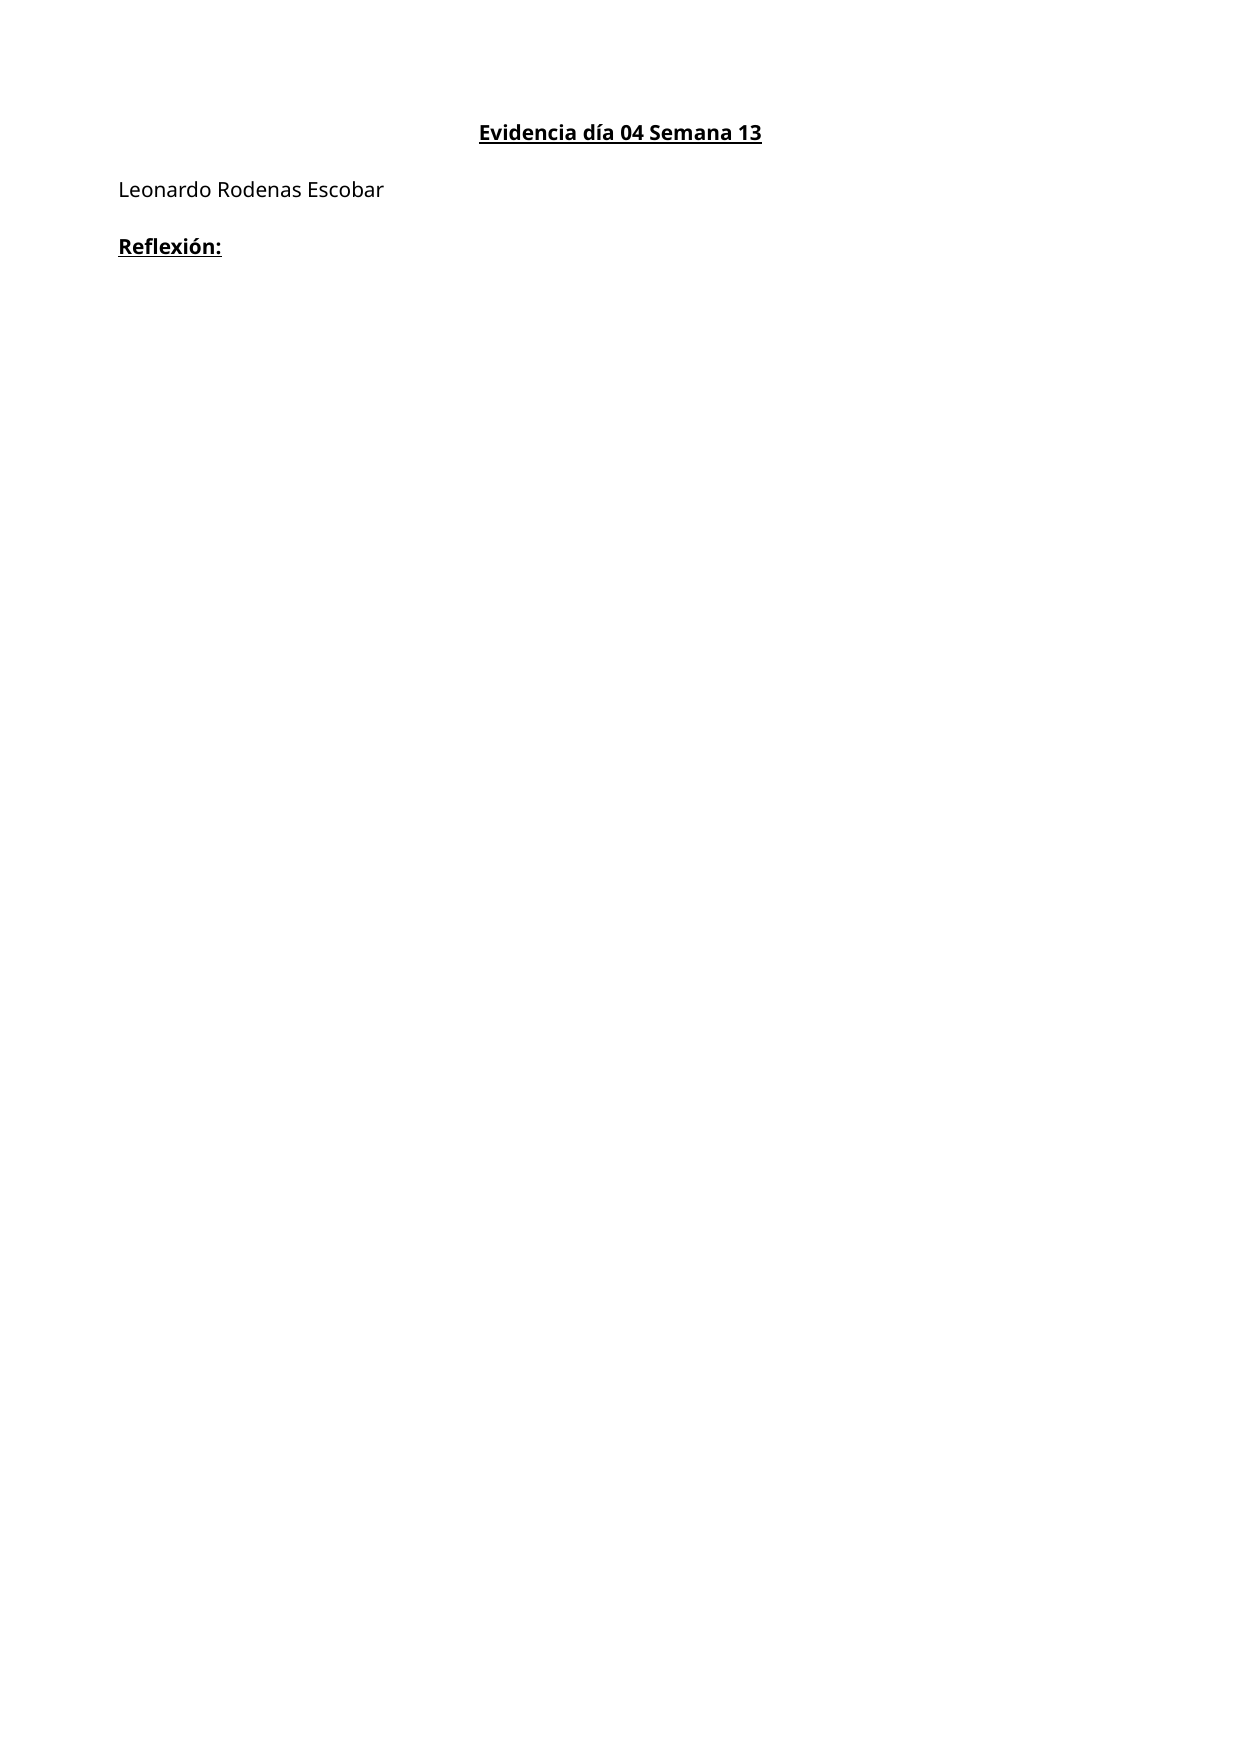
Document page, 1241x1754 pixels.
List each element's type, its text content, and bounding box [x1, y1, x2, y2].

text Leonardo Rodenas Escobar [118, 175, 1122, 203]
text Reflexión: [118, 232, 1122, 260]
text Evidencia día 04 Semana 13 [118, 118, 1122, 147]
